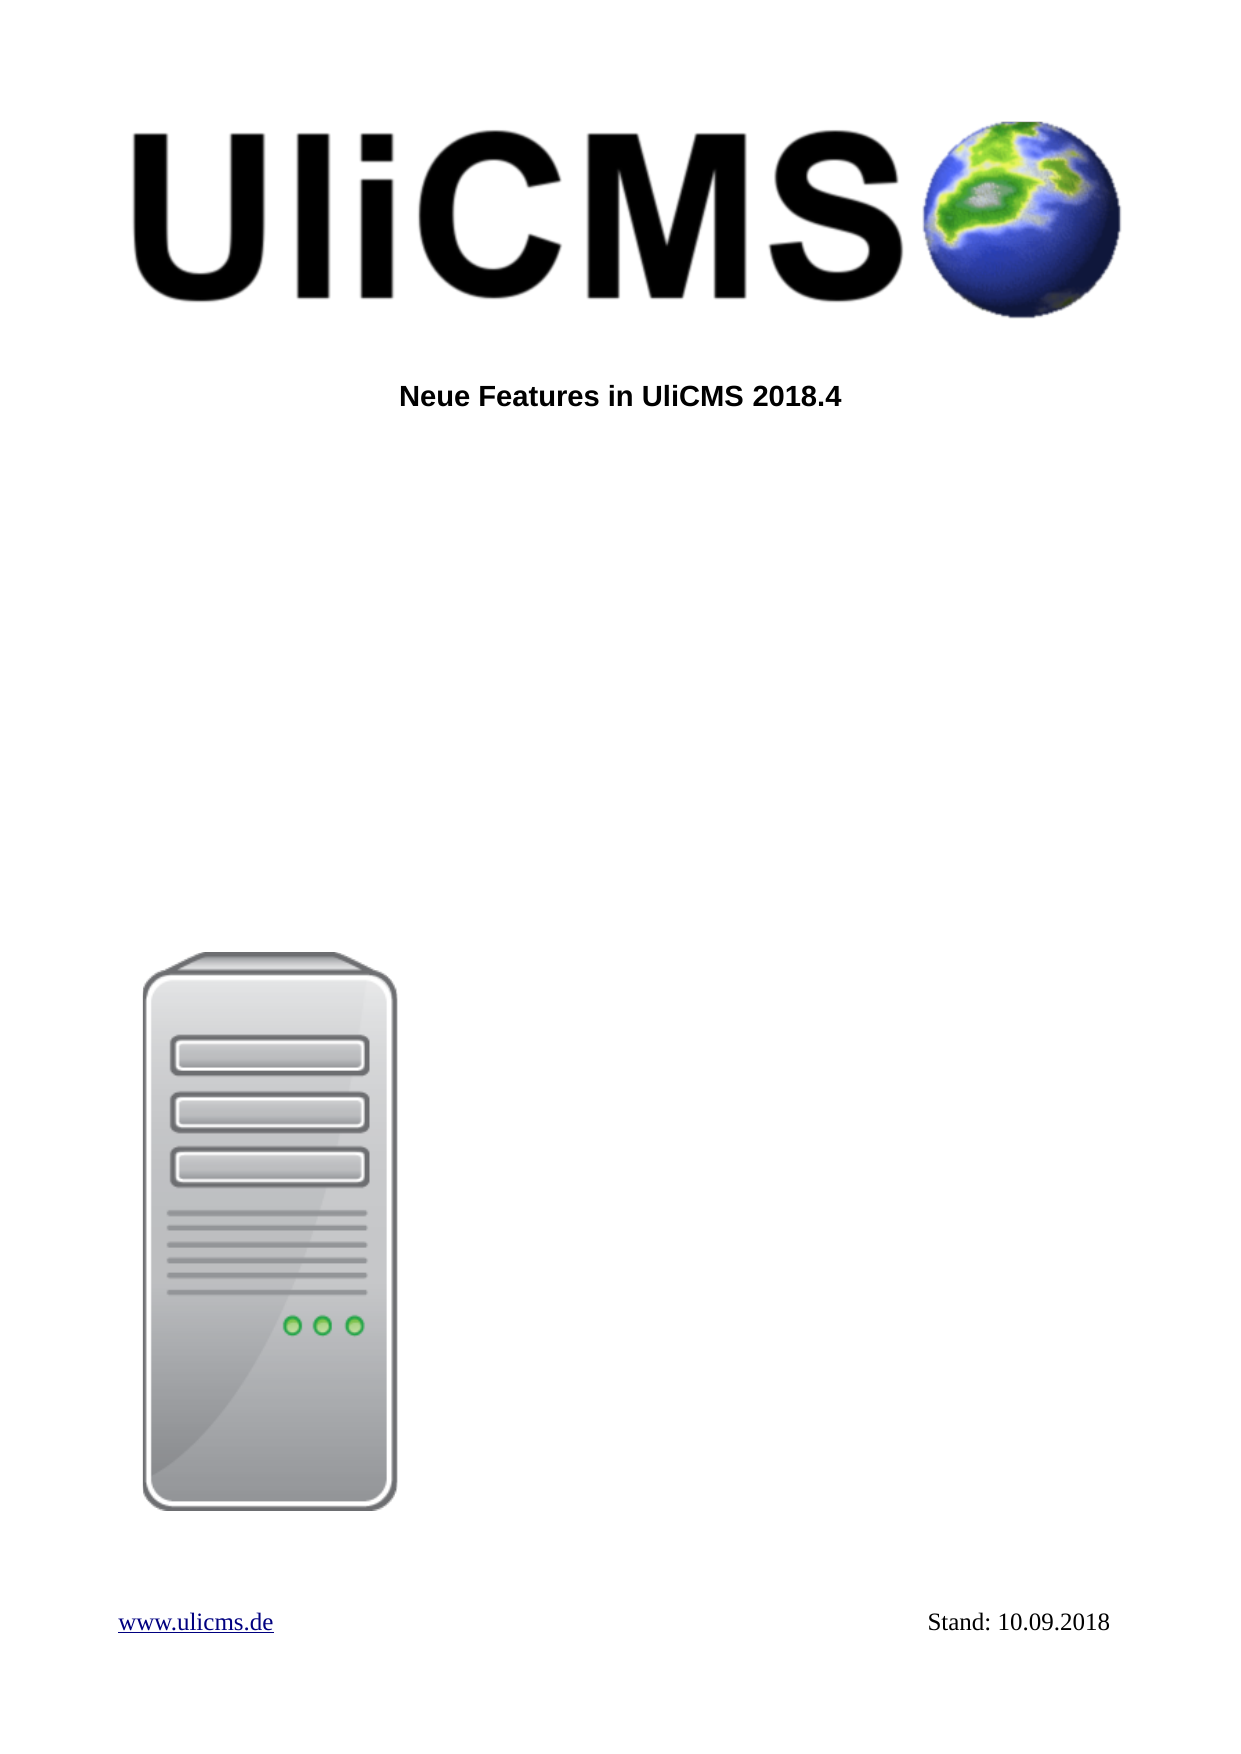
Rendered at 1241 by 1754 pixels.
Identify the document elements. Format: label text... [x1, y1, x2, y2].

picture [142, 952, 398, 1511]
subtitle Neue Features in UliCMS 2018.4 [118, 379, 1122, 412]
picture [118, 118, 1123, 326]
